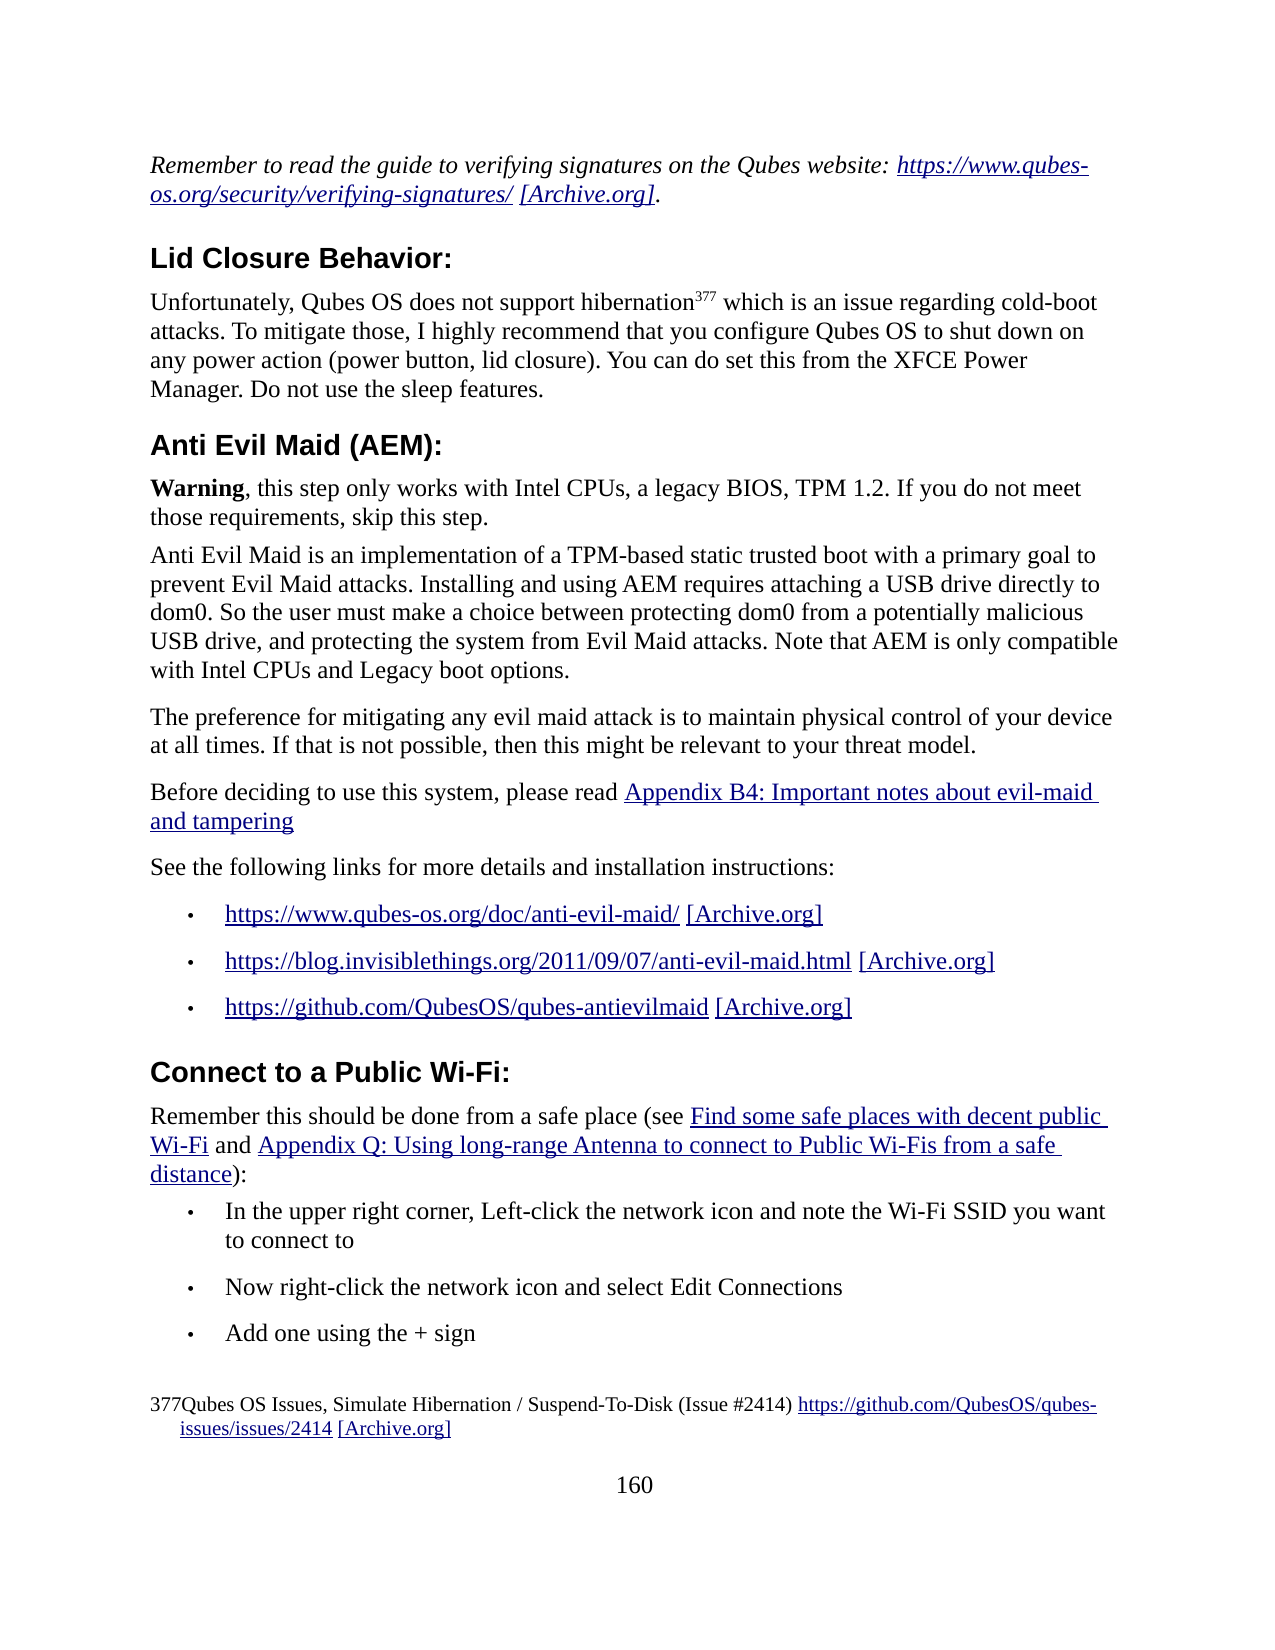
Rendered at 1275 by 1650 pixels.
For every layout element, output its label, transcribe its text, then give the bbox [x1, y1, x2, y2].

list https://blog.invisiblethings.org/2011/09/07/anti-evil-maid.html [Archive.org] [187, 946, 1125, 974]
list https://www.qubes-os.org/doc/anti-evil-maid/ [Archive.org] [187, 899, 1125, 928]
subtitle Lid Closure Behavior: [150, 241, 1125, 275]
list In the upper right corner, Left-click the network icon and note the Wi-Fi SSID you want to connect to [187, 1196, 1125, 1254]
text The preference for mitigating any evil maid attack is to maintain physical control of your device at all times. If that is not possible, then this might be relevant to your threat model. [150, 702, 1125, 759]
text Remember to read the guide to verifying signatures on the Qubes website: https://www.qubes-os.org/security/verifying-signatures/ [Archive.org]. [150, 150, 1125, 207]
subtitle Anti Evil Maid (AEM): [150, 427, 1125, 461]
list Now right-click the network icon and select Edit Connections [187, 1272, 1125, 1301]
text See the following links for more details and installation instructions: [150, 852, 1125, 881]
text Qubes OS Issues, Simulate Hibernation / Suspend-To-Disk (Issue #2414) https://github.com/QubesOS/qubes-issues/issues/2414 [Archive.org] [150, 1392, 1125, 1440]
text Warning, this step only works with Intel CPUs, a legacy BIOS, TPM 1.2. If you do not meet those requirements, skip this step. [150, 473, 1125, 531]
text Anti Evil Maid is an implementation of a TPM-based static trusted boot with a primary goal to prevent Evil Maid attacks. Installing and using AEM requires attaching a USB drive directly to dom0. So the user must make a choice between protecting dom0 from a potentially malicious USB drive, and protecting the system from Evil Maid attacks. Note that AEM is only compatible with Intel CPUs and Legacy boot options. [150, 540, 1125, 684]
subtitle Connect to a Public Wi-Fi: [150, 1055, 1125, 1089]
text Remember this should be done from a safe place (see Find some safe places with decent public Wi-Fi and Appendix Q: Using long-range Antenna to connect to Public Wi-Fis from a safe distance): [150, 1101, 1125, 1187]
text Before deciding to use this system, please read Appendix B4: Important notes about evil-maid and tampering [150, 777, 1125, 834]
text Unfortunately, Qubes OS does not support hibernation which is an issue regarding cold-boot attacks. To mitigate those, I highly recommend that you configure Qubes OS to shut down on any power action (power button, lid closure). You can do set this from the XFCE Power Manager. Do not use the sleep features. [150, 287, 1125, 402]
list Add one using the + sign [187, 1318, 1125, 1347]
list https://github.com/QubesOS/qubes-antievilmaid [Archive.org] [187, 992, 1125, 1021]
